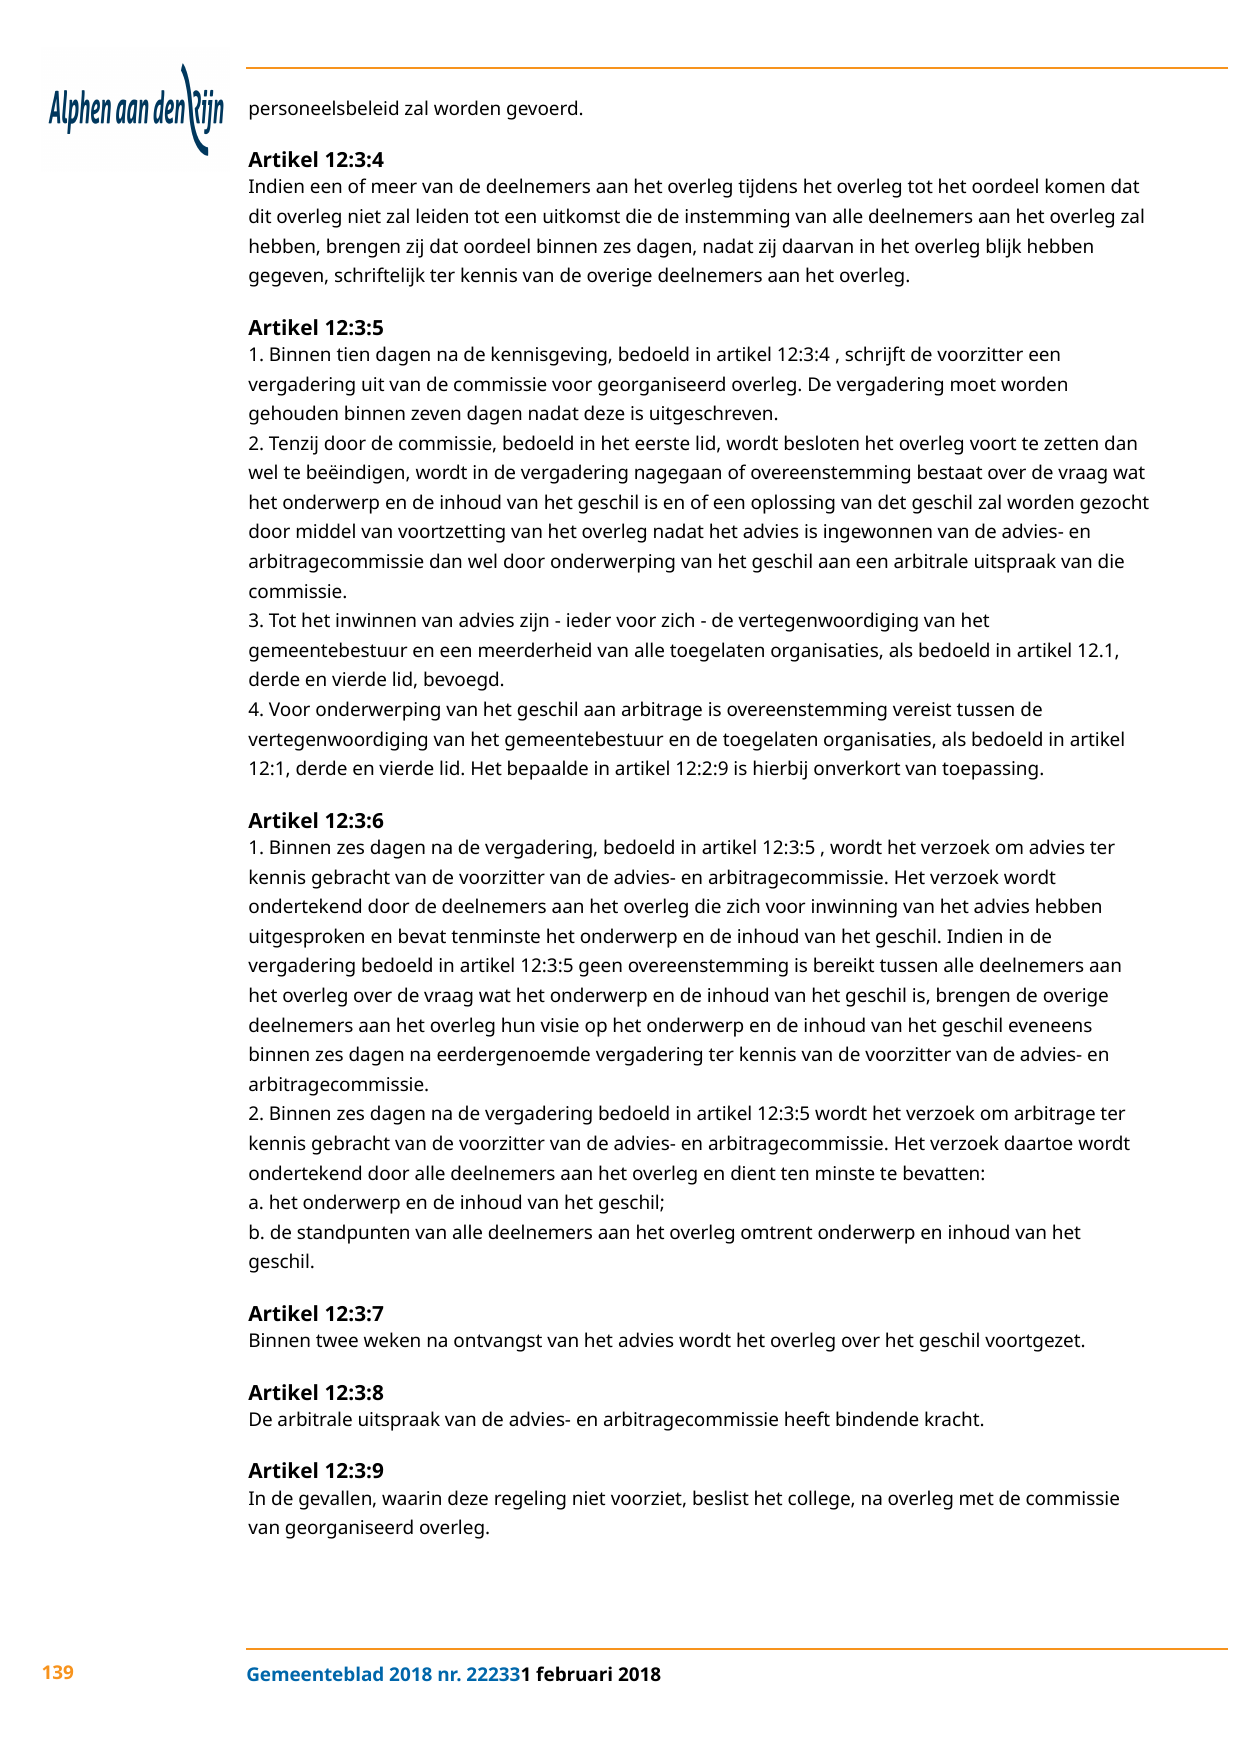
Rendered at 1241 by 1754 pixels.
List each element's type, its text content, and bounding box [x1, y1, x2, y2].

text 3. Tot het inwinnen van advies zijn - ieder voor zich - de vertegenwoordiging van het gemeentebestuur en een meerderheid van alle toegelaten organisaties, als bedoeld in artikel 12.1, derde en vierde lid, bevoegd. [248, 607, 1152, 692]
text Artikel 12:3:9 [248, 1457, 1152, 1485]
text 4. Voor onderwerping van het geschil aan arbitrage is overeenstemming vereist tussen de vertegenwoordiging van het gemeentebestuur en de toegelaten organisaties, als bedoeld in artikel 12:1, derde en vierde lid. Het bepaalde in artikel 12:2:9 is hierbij onverkort van toepassing. [248, 696, 1152, 781]
text De arbitrale uitspraak van de advies- en arbitragecommissie heeft bindende kracht. [248, 1406, 1152, 1432]
text 2. Tenzij door de commissie, bedoeld in het eerste lid, wordt besloten het overleg voort te zetten dan wel te beëindigen, wordt in de vergadering nagegaan of overeenstemming bestaat over de vraag wat het onderwerp en de inhoud van het geschil is en of een oplossing van det geschil zal worden gezocht door middel van voortzetting van het overleg nadat het advies is ingewonnen van de advies- en arbitragecommissie dan wel door onderwerping van het geschil aan een arbitrale uitspraak van die commissie. [248, 430, 1152, 604]
text 1. Binnen tien dagen na de kennisgeving, bedoeld in artikel 12:3:4 , schrijft de voorzitter een vergadering uit van de commissie voor georganiseerd overleg. De vergadering moet worden gehouden binnen zeven dagen nadat deze is uitgeschreven. [248, 341, 1152, 426]
text Artikel 12:3:5 [248, 313, 1152, 341]
picture [41, 47, 231, 172]
text personeelsbeleid zal worden gevoerd. [248, 95, 1152, 121]
text Artikel 12:3:7 [248, 1299, 1152, 1327]
text b. de standpunten van alle deelnemers aan het overleg omtrent onderwerp en inhoud van het geschil. [248, 1219, 1152, 1274]
text 1. Binnen zes dagen na de vergadering, bedoeld in artikel 12:3:5 , wordt het verzoek om advies ter kennis gebracht van de voorzitter van de advies- en arbitragecommissie. Het verzoek wordt ondertekend door de deelnemers aan het overleg die zich voor inwinning van het advies hebben uitgesproken en bevat tenminste het onderwerp en de inhoud van het geschil. Indien in de vergadering bedoeld in artikel 12:3:5 geen overeenstemming is bereikt tussen alle deelnemers aan het overleg over de vraag wat het onderwerp en de inhoud van het geschil is, brengen de overige deelnemers aan het overleg hun visie op het onderwerp en de inhoud van het geschil eveneens binnen zes dagen na eerdergenoemde vergadering ter kennis van de voorzitter van de advies- en arbitragecommissie. [248, 834, 1152, 1097]
text 2. Binnen zes dagen na de vergadering bedoeld in artikel 12:3:5 wordt het verzoek om arbitrage ter kennis gebracht van de voorzitter van de advies- en arbitragecommissie. Het verzoek daartoe wordt ondertekend door alle deelnemers aan het overleg en dient ten minste te bevatten: [248, 1101, 1152, 1185]
text Binnen twee weken na ontvangst van het advies wordt het overleg over het geschil voortgezet. [248, 1327, 1152, 1353]
text a. het onderwerp en de inhoud van het geschil; [248, 1189, 1152, 1215]
text In de gevallen, waarin deze regeling niet voorziet, beslist het college, na overleg met de commissie van georganiseerd overleg. [248, 1485, 1152, 1540]
text Artikel 12:3:6 [248, 806, 1152, 834]
text Artikel 12:3:4 [248, 145, 1152, 174]
text Artikel 12:3:8 [248, 1378, 1152, 1406]
text Indien een of meer van de deelnemers aan het overleg tijdens het overleg tot het oordeel komen dat dit overleg niet zal leiden tot een uitkomst die de instemming van alle deelnemers aan het overleg zal hebben, brengen zij dat oordeel binnen zes dagen, nadat zij daarvan in het overleg blijk hebben gegeven, schriftelijk ter kennis van de overige deelnemers aan het overleg. [248, 174, 1152, 288]
